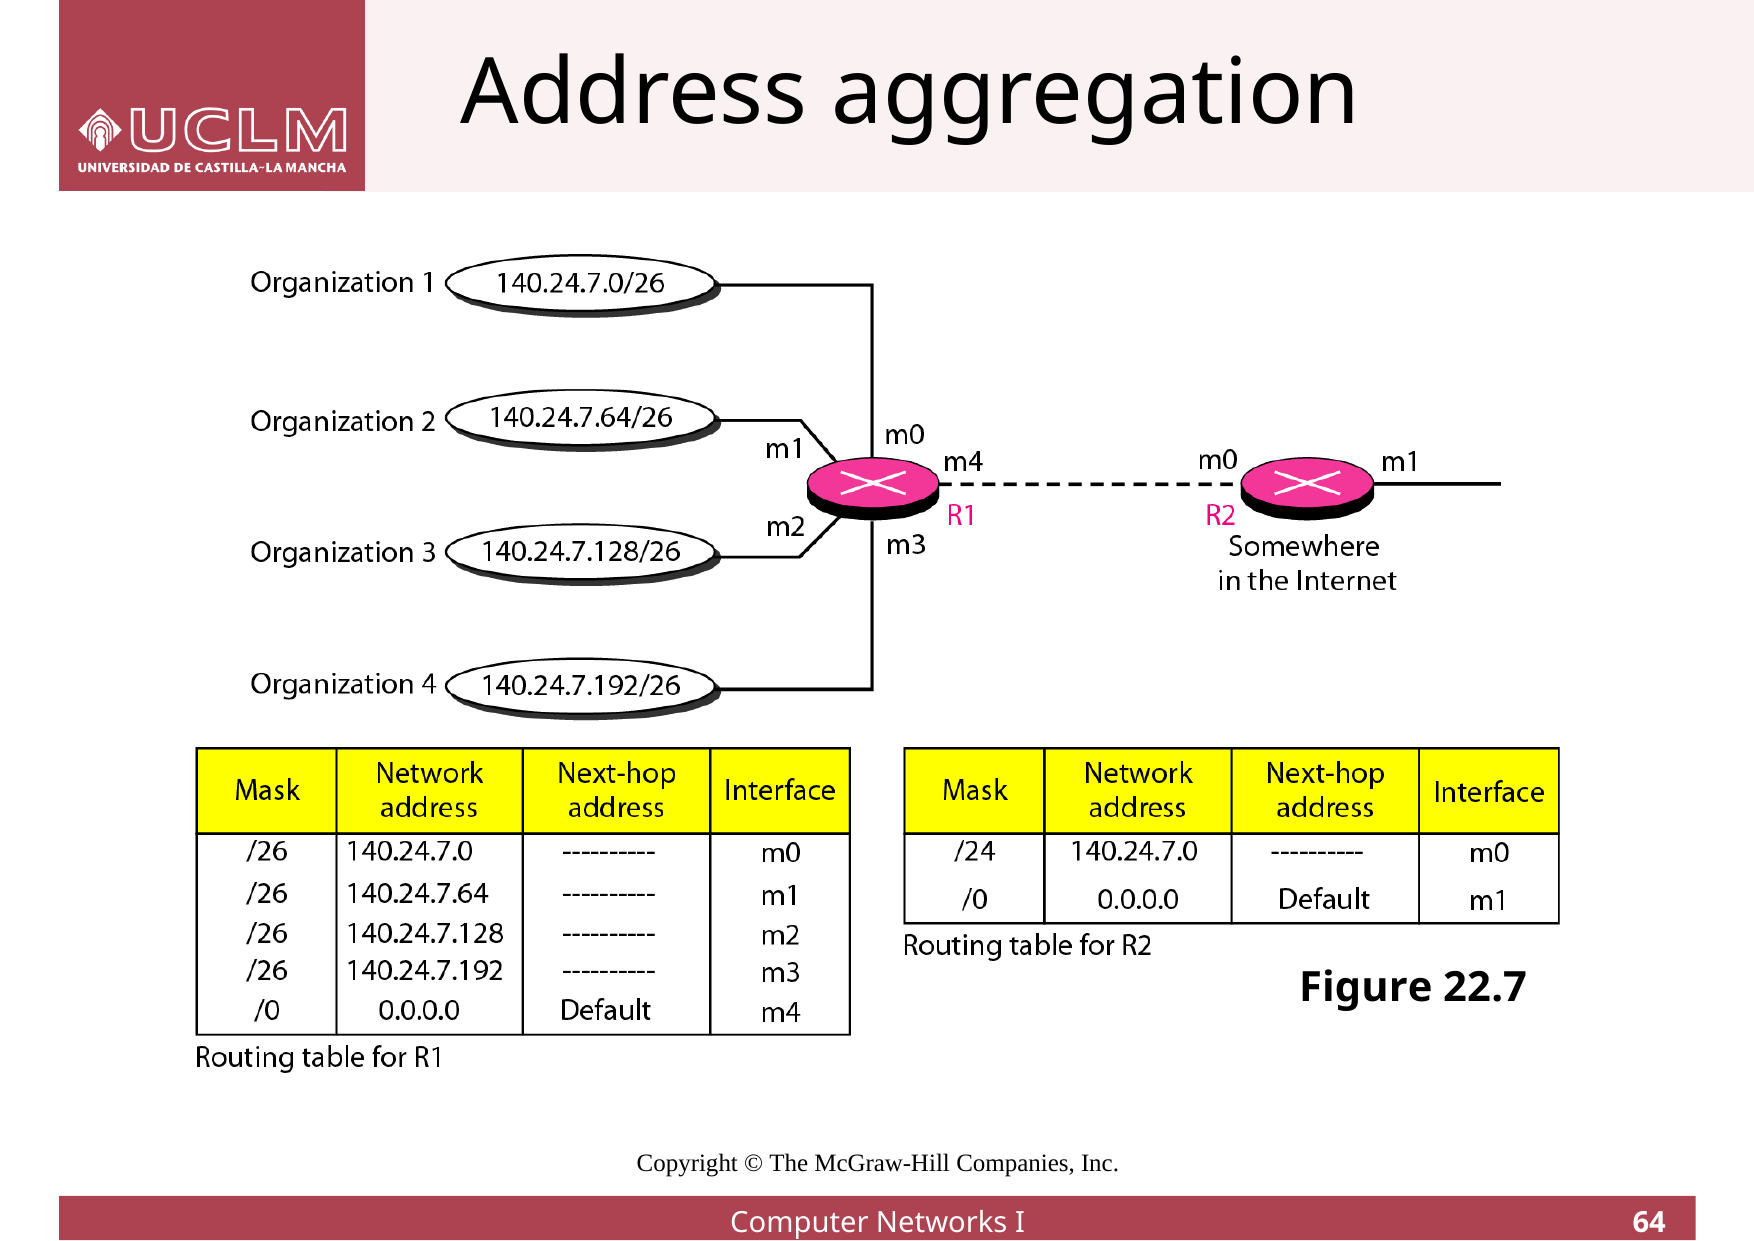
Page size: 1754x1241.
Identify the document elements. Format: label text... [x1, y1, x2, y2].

text_box Copyright © The McGraw-Hill Companies, Inc. [478, 1136, 1276, 1184]
picture [59, 0, 365, 191]
picture [194, 254, 1560, 1074]
text_box Figure 22.7 [1299, 952, 1595, 1068]
title Address aggregation [413, 0, 1667, 198]
